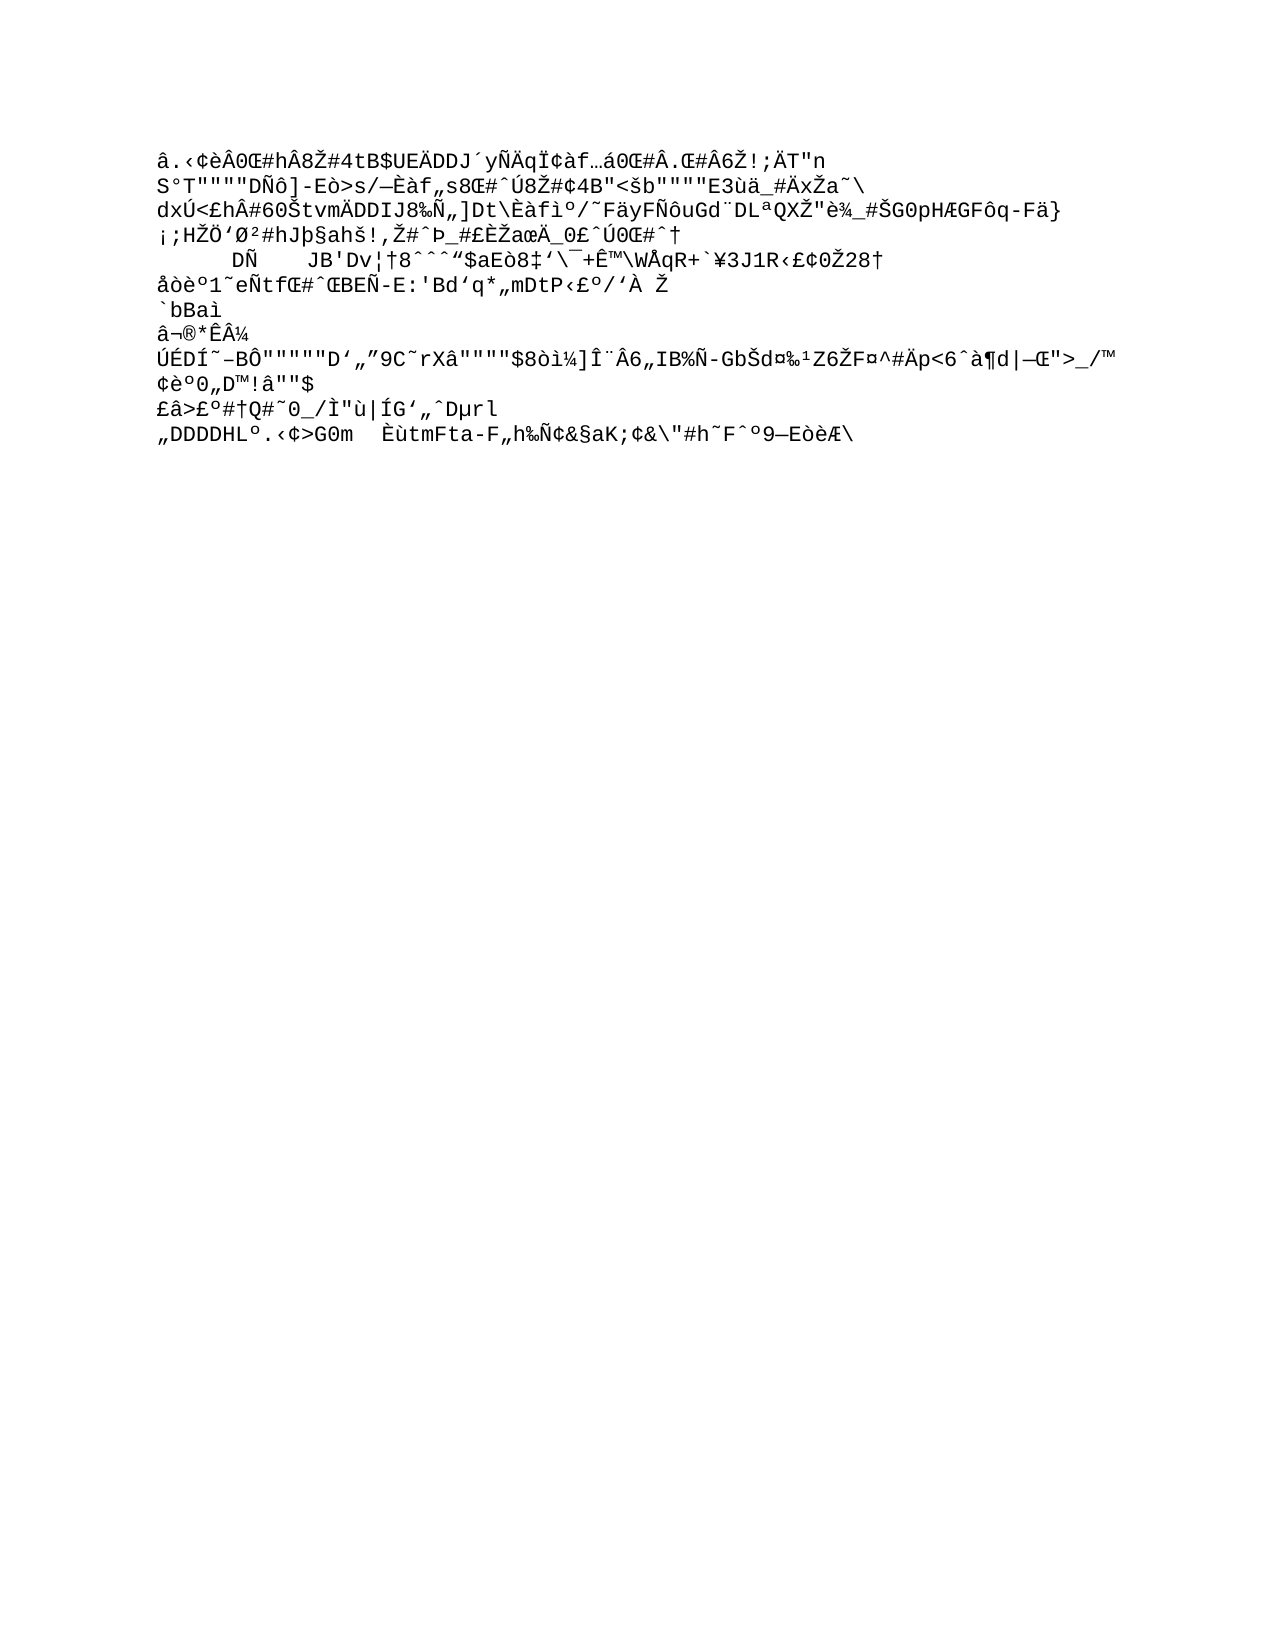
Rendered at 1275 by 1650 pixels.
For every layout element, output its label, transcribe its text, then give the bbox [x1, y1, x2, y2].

text â¬®*ÊÂ¼­ [156, 323, 1118, 348]
text ÚÉDÍ˜–BÔ"""""D‘„”9C˜rXâ""""$8òì¼]Î¨Â6„IB%Ñ-GbŠd¤‰¹Z6ŽF¤^#Äp<6ˆà¶d|—Œ">_/™¢èº0„D™!â""$ £â>£º#†Q­#˜0_/Ì"ù|ÍG‘„ˆDµrl [156, 348, 1118, 423]
text â.‹¢èÂ0Œ#hÂ8Ž#4tB$UEÄDDJ´yÑÄqÏ¢àf…á0Œ#Â.Œ#Â6Ž!;ÄT"n S°T""""DÑô]‑Eò>s/—Èàf„s8Œ#ˆÚ8Ž#¢4B"<šb""""E3ùä_#ÄxŽa˜\dxÚ<£hÂ#60ŠtvmÄDDIJ8‰Ñ„]Dt\Èàfìº/˜FäyFÑôuGd¨DLªQXŽ"è¾_#ŠG0pHÆGFôq‑Fä}¡;HŽÖ‘Ø²#hJþ§ahš!,Ž#ˆÞ_#£ÈŽaœÄ_0£ˆÚ0Œ#ˆ† DÑ JB'Dv¦†8ˆˆˆ“$aEò8‡‘\¯+Ê™\WÅqR+`¥3J1R‹£¢0Ž28† åòèº1˜eÑtfŒ#ˆŒBEÑ­‑E:'Bd‘q*„mDtP‹£º/‘À Ž `bBaì­ [156, 150, 1118, 323]
text „DDDDHLº.‹¢>G0m ÈùtmFta‑F„h‰Ñ¢&§aK;¢&\"#h˜Fˆº9—EòèÆ\ [156, 423, 1118, 447]
